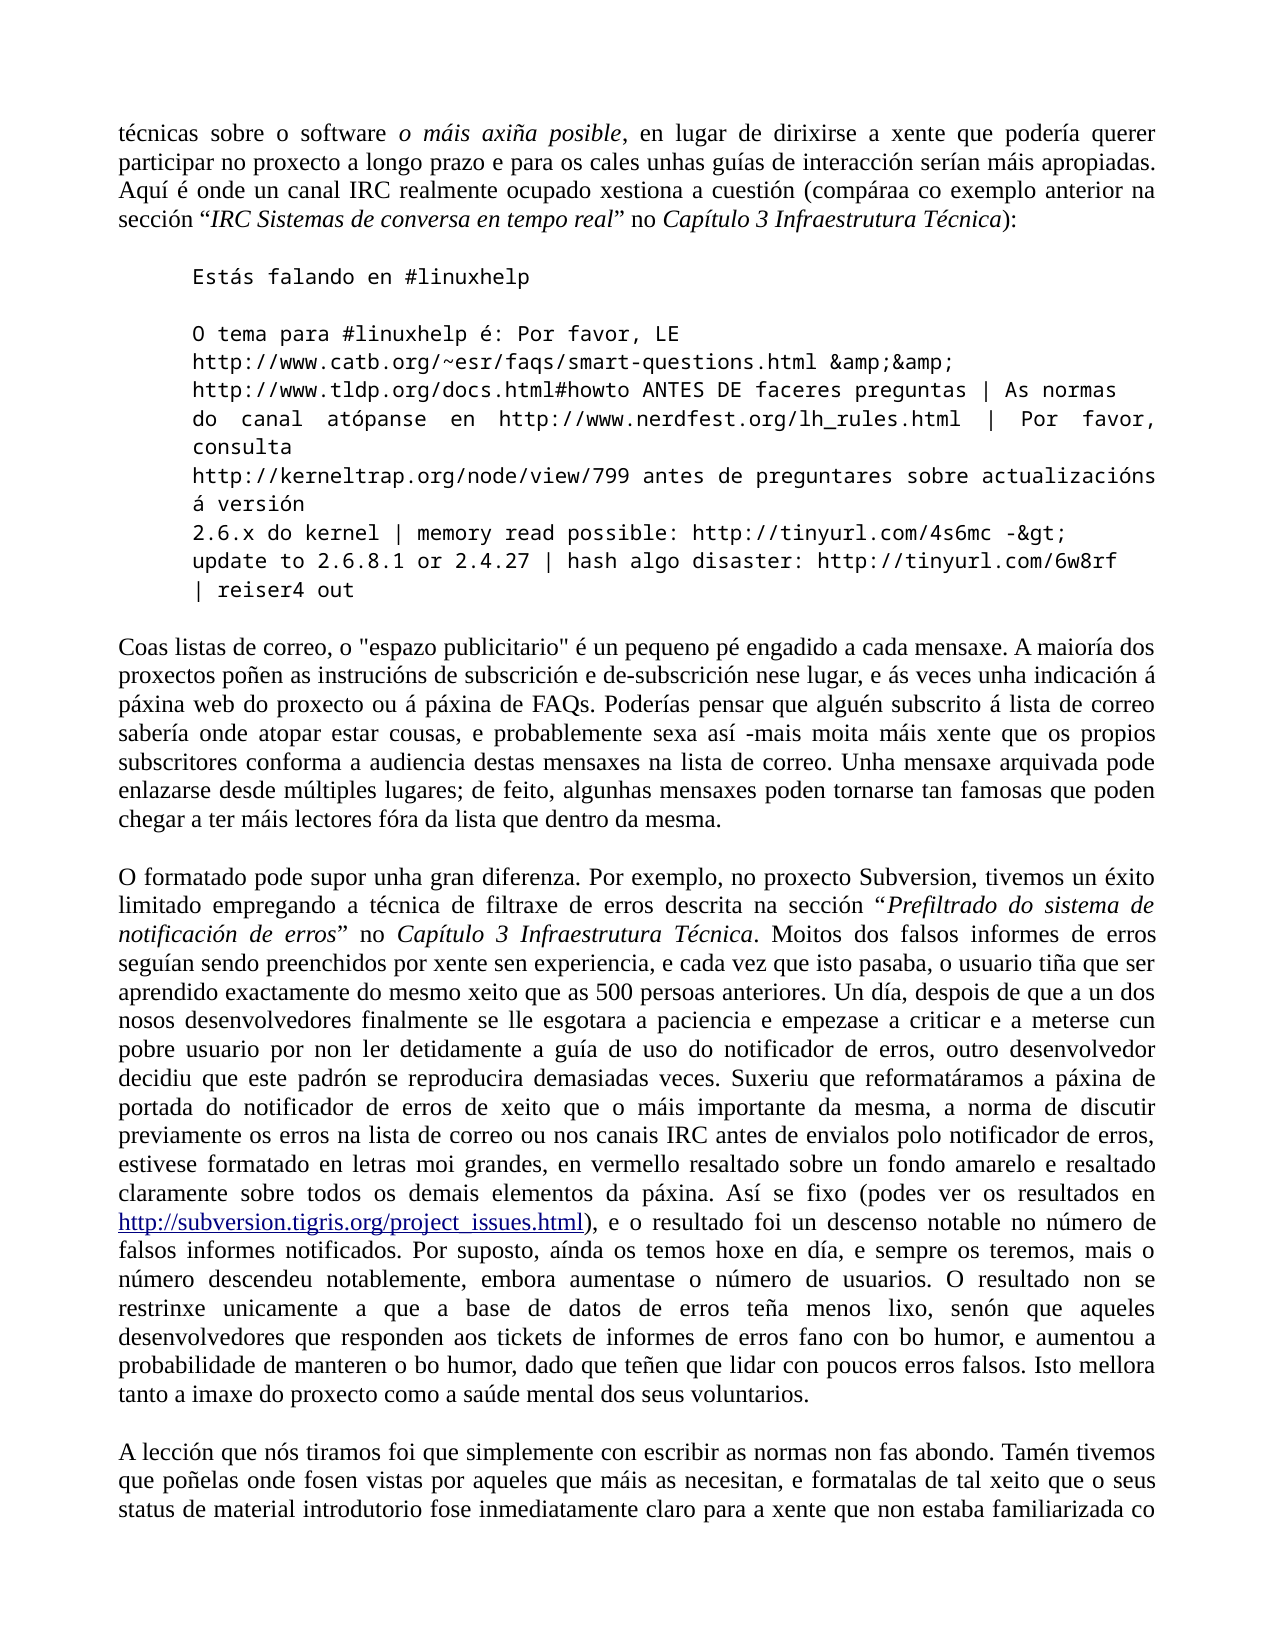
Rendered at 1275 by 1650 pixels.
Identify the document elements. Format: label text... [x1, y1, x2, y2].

text A lección que nós tiramos foi que simplemente con escribir as normas non fas abondo. Tamén tivemos que poñelas onde fosen vistas por aqueles que máis as necesitan, e formatalas de tal xeito que o seus status de material introdutorio fose inmediatamente claro para a xente que non estaba familiarizada co [118, 1437, 1157, 1523]
text http://www.catb.org/~esr/faqs/smart-questions.html &amp;&amp; [192, 347, 1157, 376]
text http://www.tldp.org/docs.html#howto ANTES DE faceres preguntas | As normas [192, 376, 1157, 404]
text http://kerneltrap.org/node/view/799 antes de preguntares sobre actualizacións á versión [192, 461, 1157, 518]
text Estás falando en #linuxhelp [192, 262, 1157, 290]
text do canal atópanse en http://www.nerdfest.org/lh_rules.html | Por favor, consulta [192, 404, 1157, 461]
text Coas listas de correo, o "espazo publicitario" é un pequeno pé engadido a cada mensaxe. A maioría dos proxectos poñen as instrucións de subscrición e de-subscrición nese lugar, e ás veces unha indicación á páxina web do proxecto ou á páxina de FAQs. Poderías pensar que alguén subscrito á lista de correo sabería onde atopar estar cousas, e probablemente sexa así -mais moita máis xente que os propios subscritores conforma a audiencia destas mensaxes na lista de correo. Unha mensaxe arquivada pode enlazarse desde múltiples lugares; de feito, algunhas mensaxes poden tornarse tan famosas que poden chegar a ter máis lectores fóra da lista que dentro da mesma. [118, 632, 1157, 833]
text 2.6.x do kernel | memory read possible: http://tinyurl.com/4s6mc -&gt; [192, 518, 1157, 546]
text O tema para #linuxhelp é: Por favor, LE [192, 319, 1157, 347]
text | reiser4 out [192, 575, 1157, 603]
text update to 2.6.8.1 or 2.4.27 | hash algo disaster: http://tinyurl.com/6w8rf [192, 546, 1157, 575]
text técnicas sobre o software o máis axiña posible, en lugar de dirixirse a xente que podería querer participar no proxecto a longo prazo e para os cales unhas guías de interacción serían máis apropiadas. Aquí é onde un canal IRC realmente ocupado xestiona a cuestión (compáraa co exemplo anterior na sección “IRC Sistemas de conversa en tempo real” no Capítulo 3 Infraestrutura Técnica): [118, 118, 1157, 233]
text O formatado pode supor unha gran diferenza. Por exemplo, no proxecto Subversion, tivemos un éxito limitado empregando a técnica de filtraxe de erros descrita na sección “Prefiltrado do sistema de notificación de erros” no Capítulo 3 Infraestrutura Técnica. Moitos dos falsos informes de erros seguían sendo preenchidos por xente sen experiencia, e cada vez que isto pasaba, o usuario tiña que ser aprendido exactamente do mesmo xeito que as 500 persoas anteriores. Un día, despois de que a un dos nosos desenvolvedores finalmente se lle esgotara a paciencia e empezase a criticar e a meterse cun pobre usuario por non ler detidamente a guía de uso do notificador de erros, outro desenvolvedor decidiu que este padrón se reproducira demasiadas veces. Suxeriu que reformatáramos a páxina de portada do notificador de erros de xeito que o máis importante da mesma, a norma de discutir previamente os erros na lista de correo ou nos canais IRC antes de envialos polo notificador de erros, estivese formatado en letras moi grandes, en vermello resaltado sobre un fondo amarelo e resaltado claramente sobre todos os demais elementos da páxina. Así se fixo (podes ver os resultados en http://subversion.tigris.org/project_issues.html), e o resultado foi un descenso notable no número de falsos informes notificados. Por suposto, aínda os temos hoxe en día, e sempre os teremos, mais o número descendeu notablemente, embora aumentase o número de usuarios. O resultado non se restrinxe unicamente a que a base de datos de erros teña menos lixo, senón que aqueles desenvolvedores que responden aos tickets de informes de erros fano con bo humor, e aumentou a probabilidade de manteren o bo humor, dado que teñen que lidar con poucos erros falsos. Isto mellora tanto a imaxe do proxecto como a saúde mental dos seus voluntarios. [118, 862, 1157, 1408]
